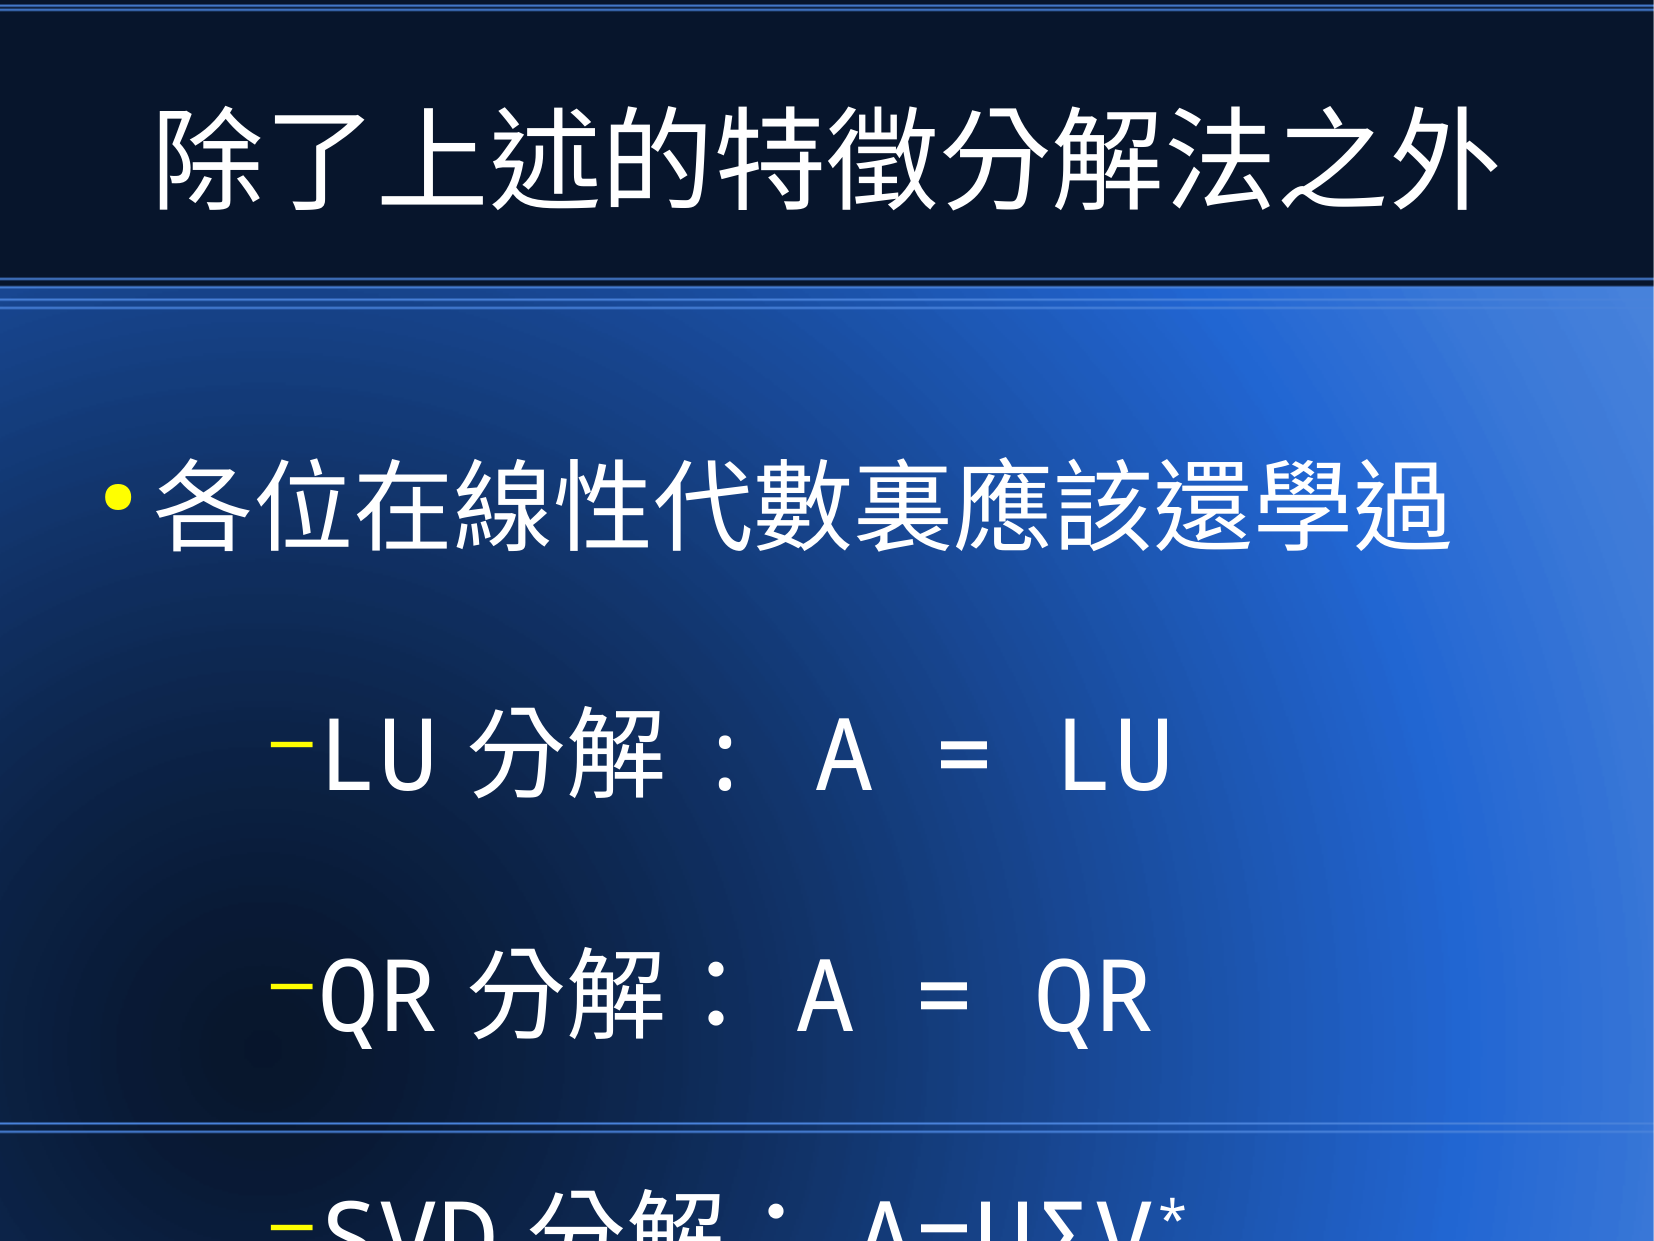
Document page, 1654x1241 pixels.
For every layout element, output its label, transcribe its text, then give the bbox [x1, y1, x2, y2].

title 除了上述的特徵分解法之外 [82, 49, 1571, 257]
list 各位在線性代數裏應該還學過 LU分解: A = LU QR分解：A = QR SVD分解：A=UΣV* [82, 355, 1571, 1241]
picture [0, 0, 1654, 1241]
